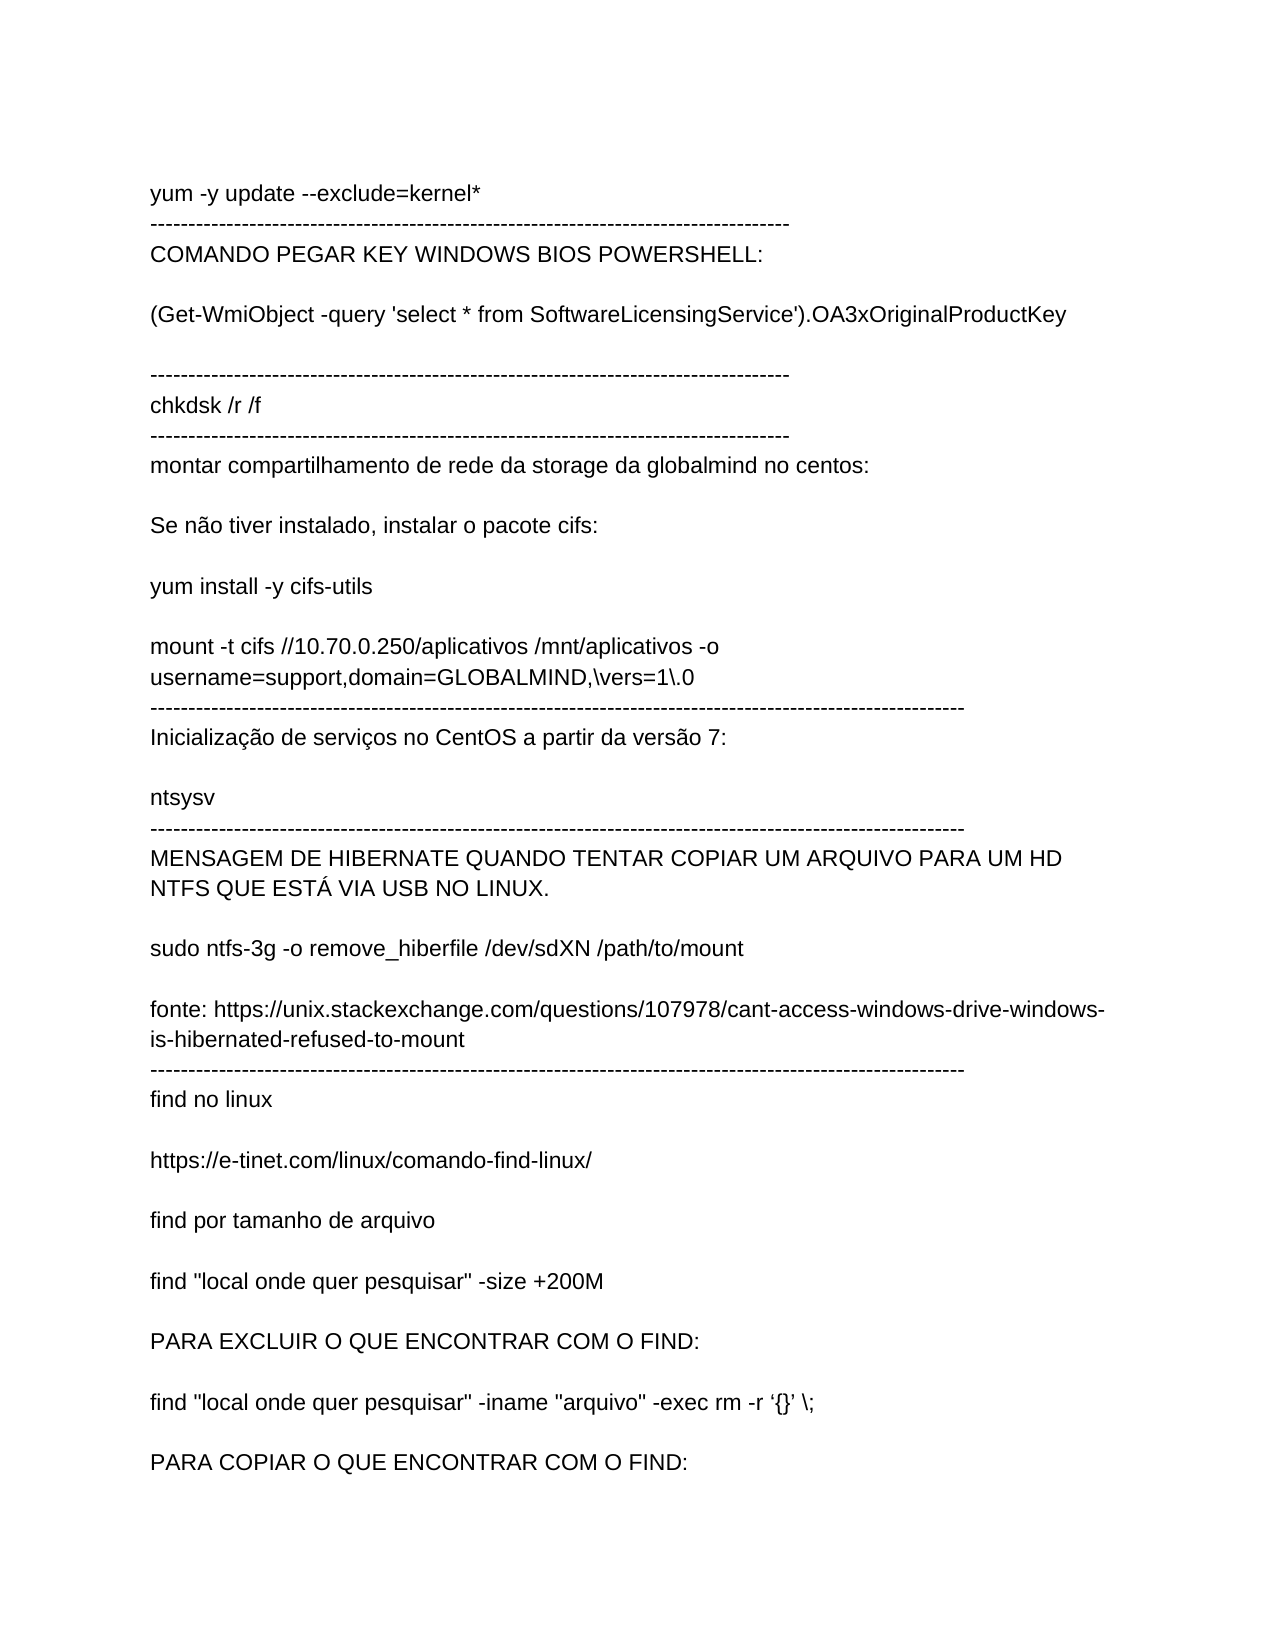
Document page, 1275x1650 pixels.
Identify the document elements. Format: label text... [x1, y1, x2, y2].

text ------------------------------------------------------------------------------------ [150, 422, 1125, 448]
text find "local onde quer pesquisar" -iname "arquivo" -exec rm -r ‘{}’ \; [150, 1388, 1125, 1415]
text find "local onde quer pesquisar" -size +200M [150, 1268, 1125, 1294]
text ------------------------------------------------------------------------------------ [150, 361, 1125, 388]
text sudo ntfs-3g -o remove_hiberfile /dev/sdXN /path/to/mount [150, 935, 1125, 962]
text ----------------------------------------------------------------------------------------------------------- [150, 814, 1125, 841]
text ------------------------------------------------------------------------------------ [150, 210, 1125, 237]
text yum -y update --exclude=kernel* [150, 180, 1125, 207]
text find no linux [150, 1086, 1125, 1113]
text Inicialização de serviços no CentOS a partir da versão 7: [150, 724, 1125, 750]
text PARA EXCLUIR O QUE ENCONTRAR COM O FIND: [150, 1328, 1125, 1354]
text https://e-tinet.com/linux/comando-find-linux/ [150, 1147, 1125, 1173]
text find por tamanho de arquivo [150, 1207, 1125, 1234]
text ----------------------------------------------------------------------------------------------------------- [150, 1056, 1125, 1083]
text yum install -y cifs-utils [150, 573, 1125, 599]
text Se não tiver instalado, instalar o pacote cifs: [150, 512, 1125, 539]
text (Get-WmiObject -query 'select * from SoftwareLicensingService').OA3xOriginalProductKey [150, 301, 1125, 327]
text montar compartilhamento de rede da storage da globalmind no centos: [150, 452, 1125, 478]
text chkdsk /r /f [150, 392, 1125, 418]
text ----------------------------------------------------------------------------------------------------------- [150, 694, 1125, 720]
text ntsysv [150, 784, 1125, 811]
text PARA COPIAR O QUE ENCONTRAR COM O FIND: [150, 1449, 1125, 1475]
text mount -t cifs //10.70.0.250/aplicativos /mnt/aplicativos -o username=support,domain=GLOBALMIND,\vers=1\.0 [150, 633, 1125, 690]
text fonte: https://unix.stackexchange.com/questions/107978/cant-access-windows-drive-windows-is-hibernated-refused-to-mount [150, 996, 1125, 1052]
text COMANDO PEGAR KEY WINDOWS BIOS POWERSHELL: [150, 241, 1125, 267]
text MENSAGEM DE HIBERNATE QUANDO TENTAR COPIAR UM ARQUIVO PARA UM HD NTFS QUE ESTÁ VIA USB NO LINUX. [150, 845, 1125, 901]
